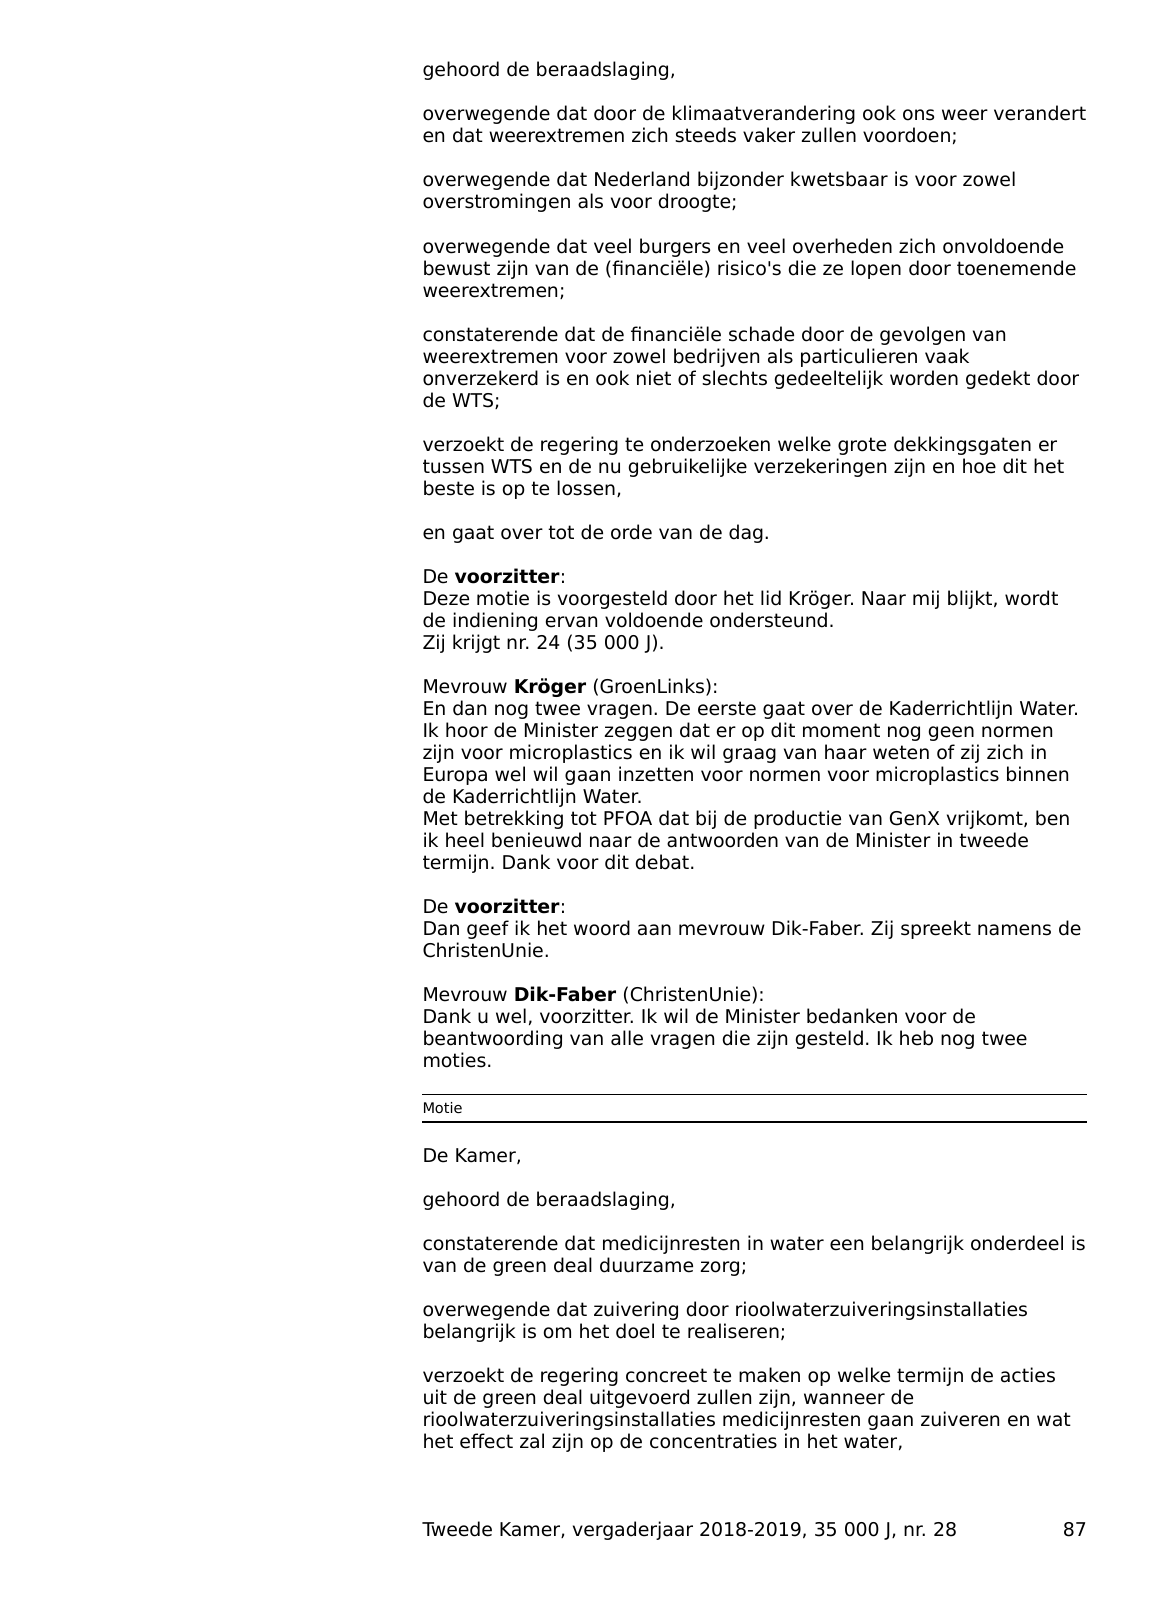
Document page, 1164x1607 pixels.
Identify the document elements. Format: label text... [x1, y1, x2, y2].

text en gaat over tot de orde van de dag. [422, 522, 1087, 544]
text Dank u wel, voorzitter. Ik wil de Minister bedanken voor de beantwoording van alle vragen die zijn gesteld. Ik heb nog twee moties. [422, 1006, 1087, 1072]
text Mevrouw Kröger (GroenLinks): [422, 676, 1087, 698]
text verzoekt de regering concreet te maken op welke termijn de acties uit de green deal uitgevoerd zullen zijn, wanneer de rioolwaterzuiveringsinstallaties medicijnresten gaan zuiveren en wat het effect zal zijn op de concentraties in het water, [422, 1365, 1087, 1453]
text constaterende dat de financiële schade door de gevolgen van weerextremen voor zowel bedrijven als particulieren vaak onverzekerd is en ook niet of slechts gedeeltelijk worden gedekt door de WTS; [422, 324, 1087, 412]
text De voorzitter: [422, 566, 1087, 588]
text Deze motie is voorgesteld door het lid Kröger. Naar mij blijkt, wordt de indiening ervan voldoende ondersteund. [422, 588, 1087, 632]
text Met betrekking tot PFOA dat bij de productie van GenX vrijkomt, ben ik heel benieuwd naar de antwoorden van de Minister in tweede termijn. Dank voor dit debat. [422, 808, 1087, 874]
text Dan geef ik het woord aan mevrouw Dik-Faber. Zij spreekt namens de ChristenUnie. [422, 918, 1087, 962]
text De Kamer, [422, 1145, 1087, 1167]
text overwegende dat door de klimaatverandering ook ons weer verandert en dat weerextremen zich steeds vaker zullen voordoen; [422, 103, 1087, 147]
text En dan nog twee vragen. De eerste gaat over de Kaderrichtlijn Water. Ik hoor de Minister zeggen dat er op dit moment nog geen normen zijn voor microplastics en ik wil graag van haar weten of zij zich in Europa wel wil gaan inzetten voor normen voor microplastics binnen de Kaderrichtlijn Water. [422, 698, 1087, 808]
text gehoord de beraadslaging, [422, 59, 1087, 81]
text verzoekt de regering te onderzoeken welke grote dekkingsgaten er tussen WTS en de nu gebruikelijke verzekeringen zijn en hoe dit het beste is op te lossen, [422, 434, 1087, 500]
text gehoord de beraadslaging, [422, 1189, 1087, 1211]
table_header Motie [422, 1095, 1087, 1121]
text Zij krijgt nr. 24 (35 000 J). [422, 632, 1087, 654]
text overwegende dat veel burgers en veel overheden zich onvoldoende bewust zijn van de (financiële) risico's die ze lopen door toenemende weerextremen; [422, 236, 1087, 301]
text constaterende dat medicijnresten in water een belangrijk onderdeel is van de green deal duurzame zorg; [422, 1233, 1087, 1277]
text De voorzitter: [422, 896, 1087, 918]
text overwegende dat Nederland bijzonder kwetsbaar is voor zowel overstromingen als voor droogte; [422, 169, 1087, 213]
text overwegende dat zuivering door rioolwaterzuiveringsinstallaties belangrijk is om het doel te realiseren; [422, 1299, 1087, 1343]
text Mevrouw Dik-Faber (ChristenUnie): [422, 984, 1087, 1006]
